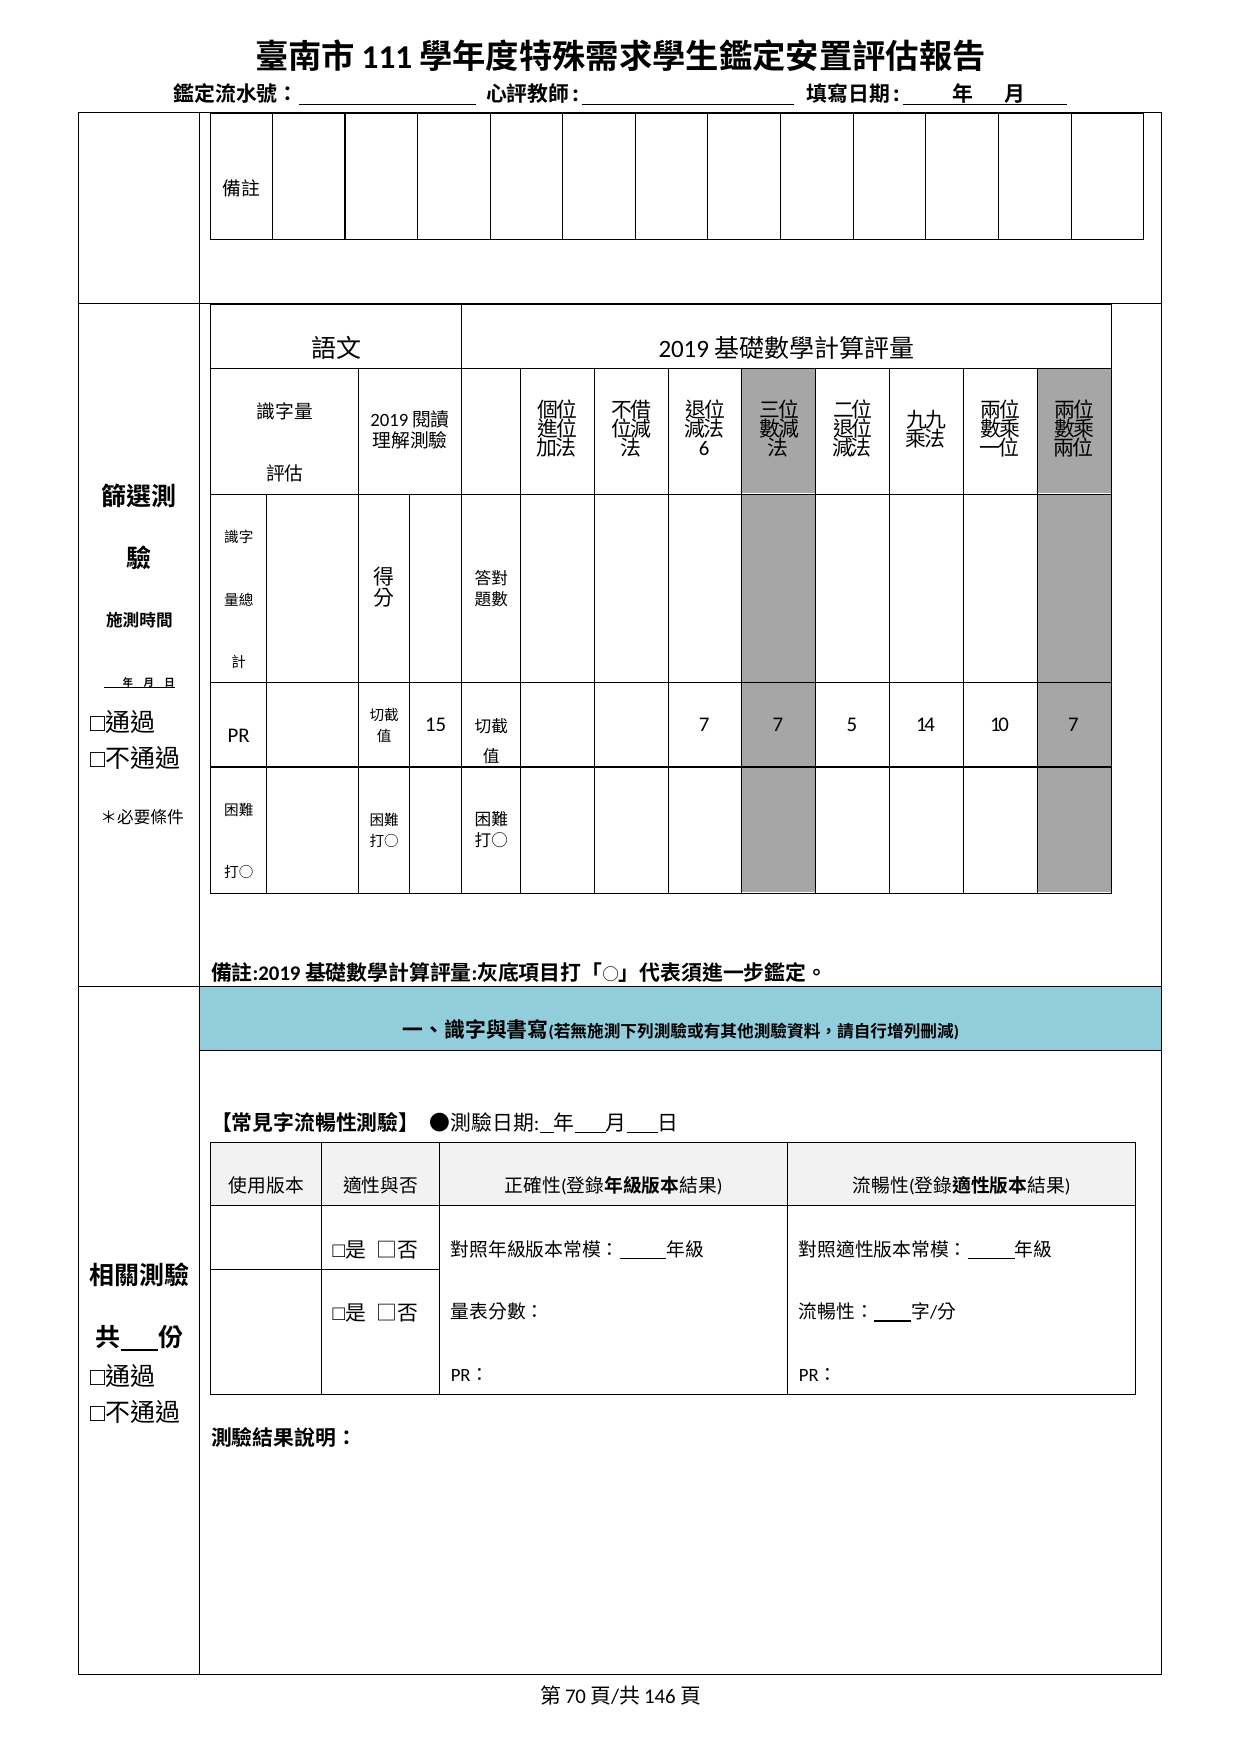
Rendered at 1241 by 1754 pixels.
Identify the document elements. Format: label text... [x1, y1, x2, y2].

table_cell 對照適性版本常模： 年級 流暢性： 字/分 PR： [788, 1206, 1135, 1394]
table_cell 14 [890, 683, 963, 766]
table_cell [211, 1206, 321, 1269]
table_cell 2019閱讀理解測驗 [359, 369, 461, 493]
table_cell [669, 495, 741, 682]
table_cell [79, 113, 199, 303]
table_header 2019基礎數學計算評量 [462, 305, 1111, 367]
table_cell 備註 [211, 114, 272, 239]
table_cell 答對題數 [462, 495, 520, 682]
table_cell [1038, 495, 1111, 682]
table_cell [1072, 114, 1143, 239]
table_cell [742, 495, 815, 682]
table_header 流暢性(登錄適性版本結果) [788, 1143, 1135, 1205]
table_cell [410, 495, 461, 682]
table_header 語文 [211, 305, 461, 367]
table_cell 兩位數乘一位 [964, 369, 1037, 493]
table_cell □是 □否 [322, 1206, 439, 1269]
table_cell [595, 683, 668, 766]
table_cell 困難打○ [211, 768, 266, 892]
table_cell 識字量總計 [211, 495, 266, 682]
table_cell 退位減法6 [669, 369, 741, 493]
table_cell [346, 114, 417, 239]
table_cell 7 [1038, 683, 1111, 766]
table_cell [781, 114, 853, 239]
table_cell [816, 768, 889, 892]
table_cell 篩選測驗 施測時間 年 月 日 □通過 □不通過 ＊必要條件 [79, 304, 199, 986]
table_cell 得分 [359, 495, 409, 682]
table_cell [636, 114, 707, 239]
table_cell 困難打○ [462, 768, 520, 892]
table_cell [200, 113, 1161, 303]
table_cell □是 □否 [322, 1270, 439, 1394]
table_cell [964, 495, 1037, 682]
table_cell [595, 768, 668, 892]
table_cell 【常見字流暢性測驗】 ●測驗日期: 年 月 日 測驗結果說明： [200, 1051, 1161, 1674]
table_cell [521, 495, 594, 682]
table_header 適性與否 [322, 1143, 439, 1205]
table_cell [211, 1270, 321, 1394]
table_cell 困難打○ [359, 768, 409, 892]
table_cell [521, 683, 594, 766]
table_cell [418, 114, 490, 239]
table_cell 一、識字與書寫(若無施測下列測驗或有其他測驗資料，請自行增列刪減) [200, 987, 1161, 1050]
table_cell [816, 495, 889, 682]
table_cell [595, 495, 668, 682]
table_cell [491, 114, 562, 239]
table_cell 相關測驗 共 份 □通過 □不通過 [79, 987, 199, 1674]
table_cell [964, 768, 1037, 892]
table_cell [999, 114, 1071, 239]
table_cell [273, 114, 344, 239]
table_cell 兩位數乘兩位 [1038, 369, 1111, 493]
table_cell [267, 495, 358, 682]
table_cell 個位進位加法 [521, 369, 594, 493]
table_cell 識字量 評估 [211, 369, 358, 493]
table_cell 不借位減法 [595, 369, 668, 493]
table_cell 7 [742, 683, 815, 766]
table_cell 10 [964, 683, 1037, 766]
table_cell PR [211, 683, 266, 766]
table_cell 三位數減法 [742, 369, 815, 493]
table_cell 備註:2019基礎數學計算評量:灰底項目打「○」代表須進一步鑑定。 [200, 304, 1161, 986]
table_cell 15 [410, 683, 461, 766]
table_cell [267, 768, 358, 892]
table_cell 二位退位減法 [816, 369, 889, 493]
table_cell 九九乘法 [890, 369, 963, 493]
table_cell 切截值 [359, 683, 409, 766]
table_header 正確性(登錄年級版本結果) [440, 1143, 787, 1205]
table_cell 7 [669, 683, 741, 766]
table_cell [890, 495, 963, 682]
table_cell 切截 值 [462, 683, 520, 766]
table_cell [410, 768, 461, 892]
table_cell [563, 114, 635, 239]
table_cell 對照年級版本常模： 年級 量表分數： PR： [440, 1206, 787, 1394]
table_cell [521, 768, 594, 892]
table_cell [742, 768, 815, 892]
table_cell [854, 114, 925, 239]
table_cell [926, 114, 998, 239]
table_cell [890, 768, 963, 892]
table_cell [708, 114, 780, 239]
table_cell [1038, 768, 1111, 892]
table_header 使用版本 [211, 1143, 321, 1205]
table_cell [462, 369, 520, 493]
table_cell [669, 768, 741, 892]
table_cell [267, 683, 358, 766]
table_cell 5 [816, 683, 889, 766]
